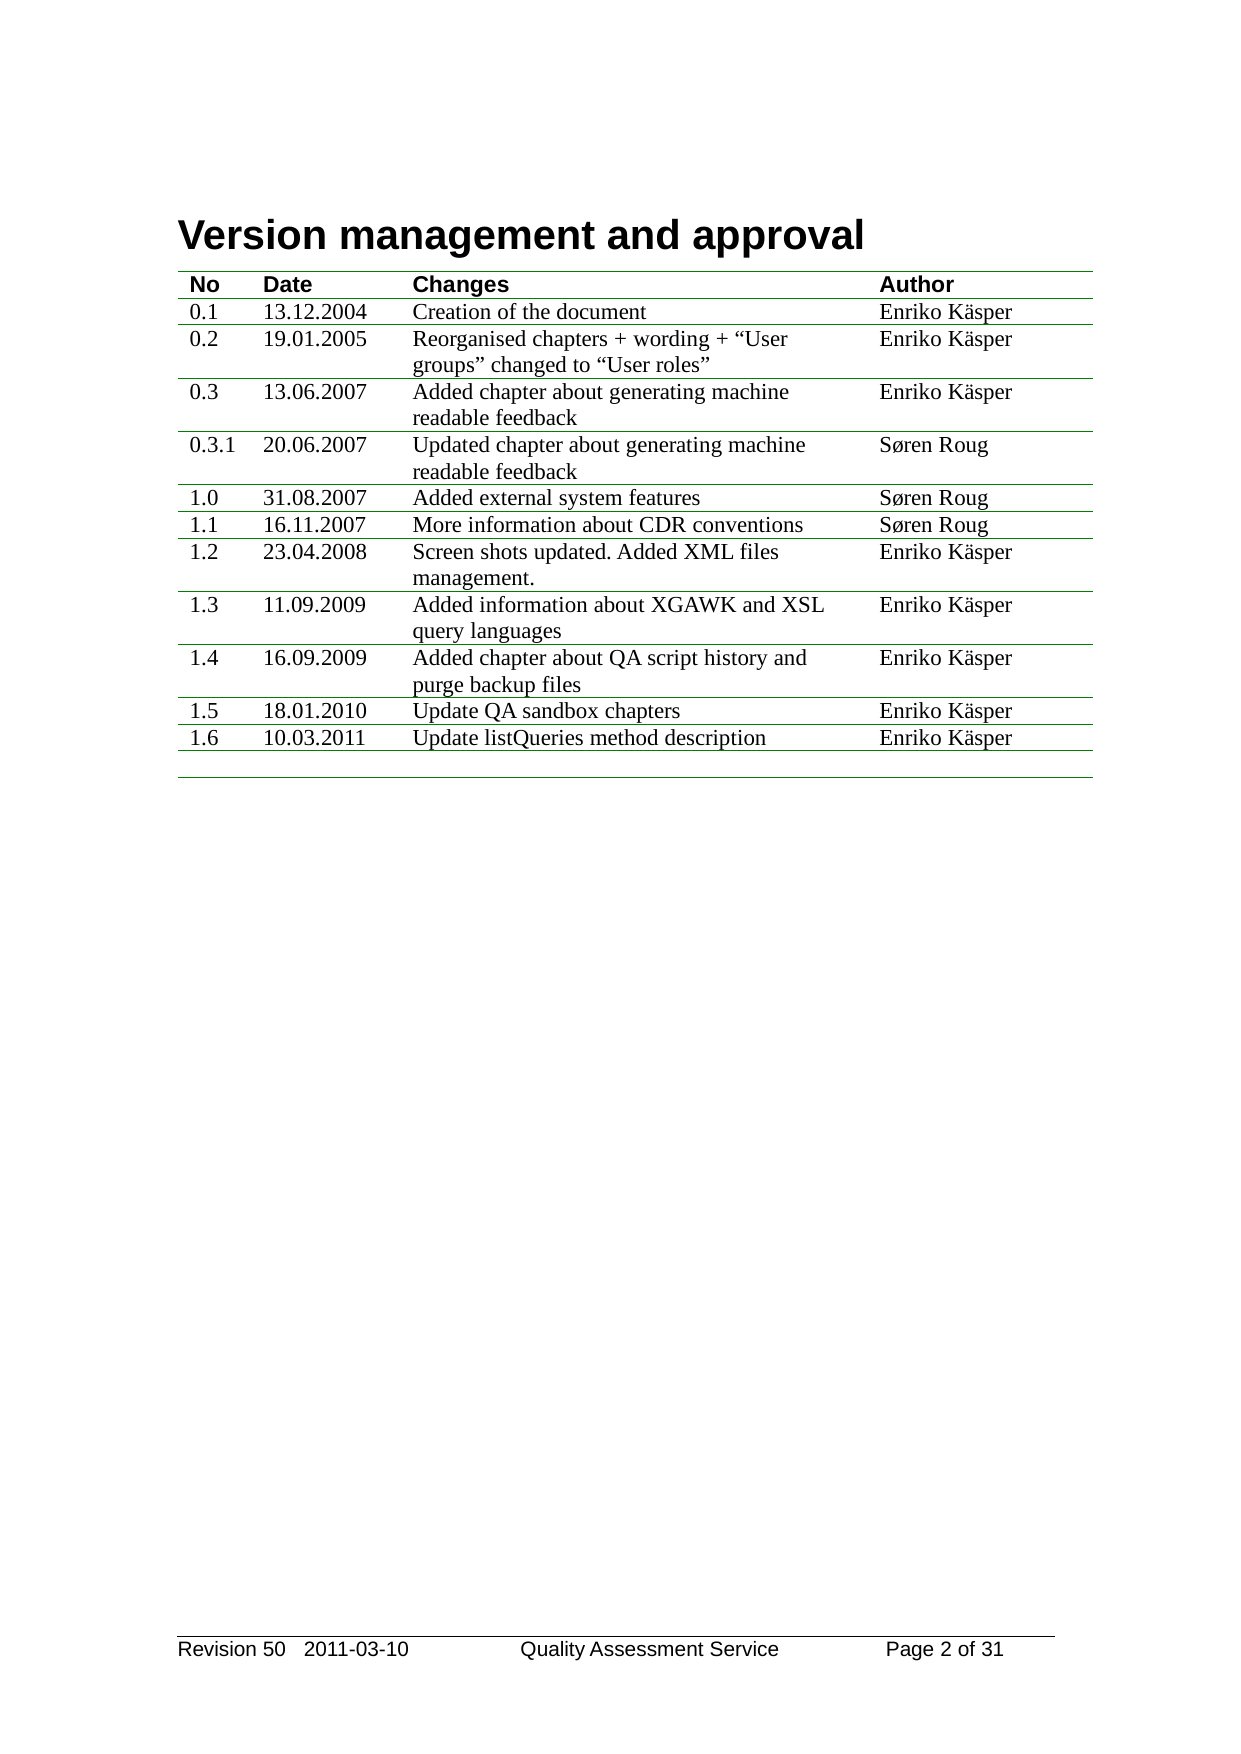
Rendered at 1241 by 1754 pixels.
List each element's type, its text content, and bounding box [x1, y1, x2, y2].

table_header Changes [401, 272, 868, 298]
table_cell Added information about XGAWK and XSL query languages [401, 592, 868, 644]
table_cell Added chapter about generating machine readable feedback [401, 379, 868, 431]
table_cell Enriko Käsper [868, 645, 1093, 697]
table_cell 20.06.2007 [252, 432, 401, 484]
table_cell 1.6 [178, 725, 252, 750]
table_cell Enriko Käsper [868, 698, 1093, 724]
table_cell 16.11.2007 [252, 512, 401, 537]
table_cell 0.1 [178, 299, 252, 324]
table_cell Søren Roug [868, 512, 1093, 537]
table_cell More information about CDR conventions [401, 512, 868, 537]
table_cell Reorganised chapters + wording + “User groups” changed to “User roles” [401, 325, 868, 378]
table_cell Søren Roug [868, 485, 1093, 511]
table_cell Enriko Käsper [868, 325, 1093, 378]
table_header Author [868, 272, 1093, 298]
table_cell 13.06.2007 [252, 379, 401, 431]
table_cell 1.2 [178, 539, 252, 591]
table_cell [252, 751, 401, 777]
table_cell 0.3.1 [178, 432, 252, 484]
table_cell Updated chapter about generating machine readable feedback [401, 432, 868, 484]
table_cell 1.3 [178, 592, 252, 644]
table_header Date [252, 272, 401, 298]
table_cell Søren Roug [868, 432, 1093, 484]
subtitle Version management and approval [177, 210, 1092, 258]
table_cell 1.1 [178, 512, 252, 537]
table_cell 1.0 [178, 485, 252, 511]
table_cell Added external system features [401, 485, 868, 511]
table_cell 19.01.2005 [252, 325, 401, 378]
table_cell 16.09.2009 [252, 645, 401, 697]
table_cell 11.09.2009 [252, 592, 401, 644]
table_cell Enriko Käsper [868, 379, 1093, 431]
table_cell 13.12.2004 [252, 299, 401, 324]
table_cell 0.3 [178, 379, 252, 431]
table_cell 1.4 [178, 645, 252, 697]
table_cell 18.01.2010 [252, 698, 401, 724]
table_cell Creation of the document [401, 299, 868, 324]
table_cell 1.5 [178, 698, 252, 724]
table_cell 0.2 [178, 325, 252, 378]
table_cell Enriko Käsper [868, 539, 1093, 591]
table_cell Update listQueries method description [401, 725, 868, 750]
table_cell Screen shots updated. Added XML files management. [401, 539, 868, 591]
table_cell Added chapter about QA script history and purge backup files [401, 645, 868, 697]
table_cell Enriko Käsper [868, 592, 1093, 644]
table_header No [178, 272, 252, 298]
table_cell [401, 751, 868, 777]
table_cell Enriko Käsper [868, 725, 1093, 750]
table_cell 10.03.2011 [252, 725, 401, 750]
table_cell Update QA sandbox chapters [401, 698, 868, 724]
table_cell 23.04.2008 [252, 539, 401, 591]
table_cell Enriko Käsper [868, 299, 1093, 324]
table_cell [868, 751, 1093, 777]
table_cell [178, 751, 252, 777]
table_cell 31.08.2007 [252, 485, 401, 511]
